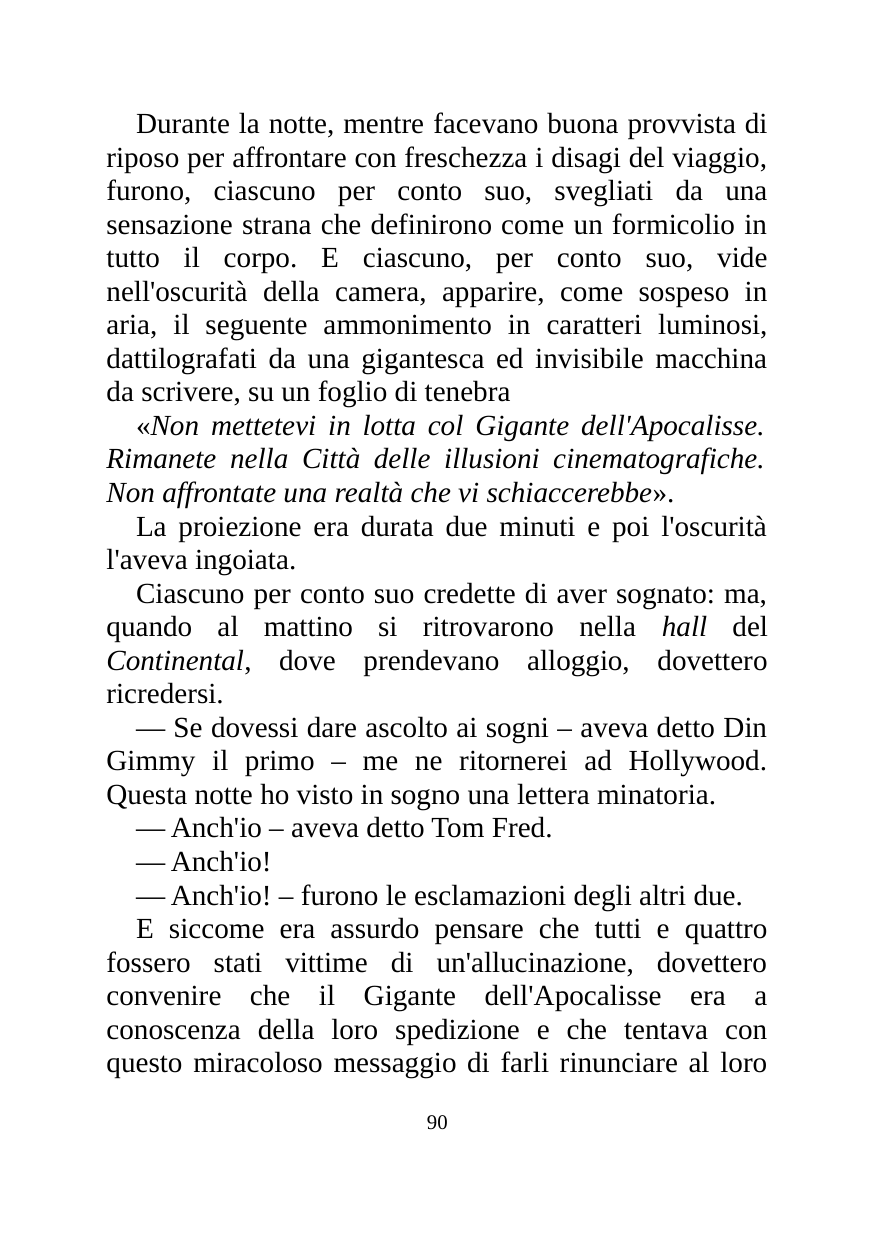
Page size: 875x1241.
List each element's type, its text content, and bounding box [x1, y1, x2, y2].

text — Se dovessi dare ascolto ai sogni – aveva detto Din Gimmy il primo – me ne ritornerei ad Hollywood. Questa notte ho visto in sogno una lettera minatoria. [106, 710, 768, 811]
text La proiezione era durata due minuti e poi l'oscurità l'aveva ingoiata. [106, 509, 768, 576]
text — Anch'io – aveva detto Tom Fred. [106, 811, 768, 844]
text Ciascuno per conto suo credette di aver sognato: ma, quando al mattino si ritrovarono nella hall del Continental, dove prendevano alloggio, dovettero ricredersi. [106, 576, 768, 710]
text — Anch'io! – furono le esclamazioni degli altri due. [106, 878, 768, 911]
text «Non mettetevi in lotta col Gigante dell'Apocalisse. Rimanete nella Città delle illusioni cinematografiche. Non affrontate una realtà che vi schiaccerebbe». [106, 408, 768, 509]
text — Anch'io! [106, 844, 768, 878]
text E siccome era assurdo pensare che tutti e quattro fossero stati vittime di un'allucinazione, dovettero convenire che il Gigante dell'Apocalisse era a conoscenza della loro spedizione e che tentava con questo miracoloso messaggio di farli rinunciare al loro [106, 911, 768, 1079]
text Durante la notte, mentre facevano buona provvista di riposo per affrontare con freschezza i disagi del viaggio, furono, ciascuno per conto suo, svegliati da una sensazione strana che definirono come un formicolio in tutto il corpo. E ciascuno, per conto suo, vide nell'oscurità della camera, apparire, come sospeso in aria, il seguente ammonimento in caratteri luminosi, dattilografati da una gigantesca ed invisibile macchina da scrivere, su un foglio di tenebra [106, 106, 768, 408]
